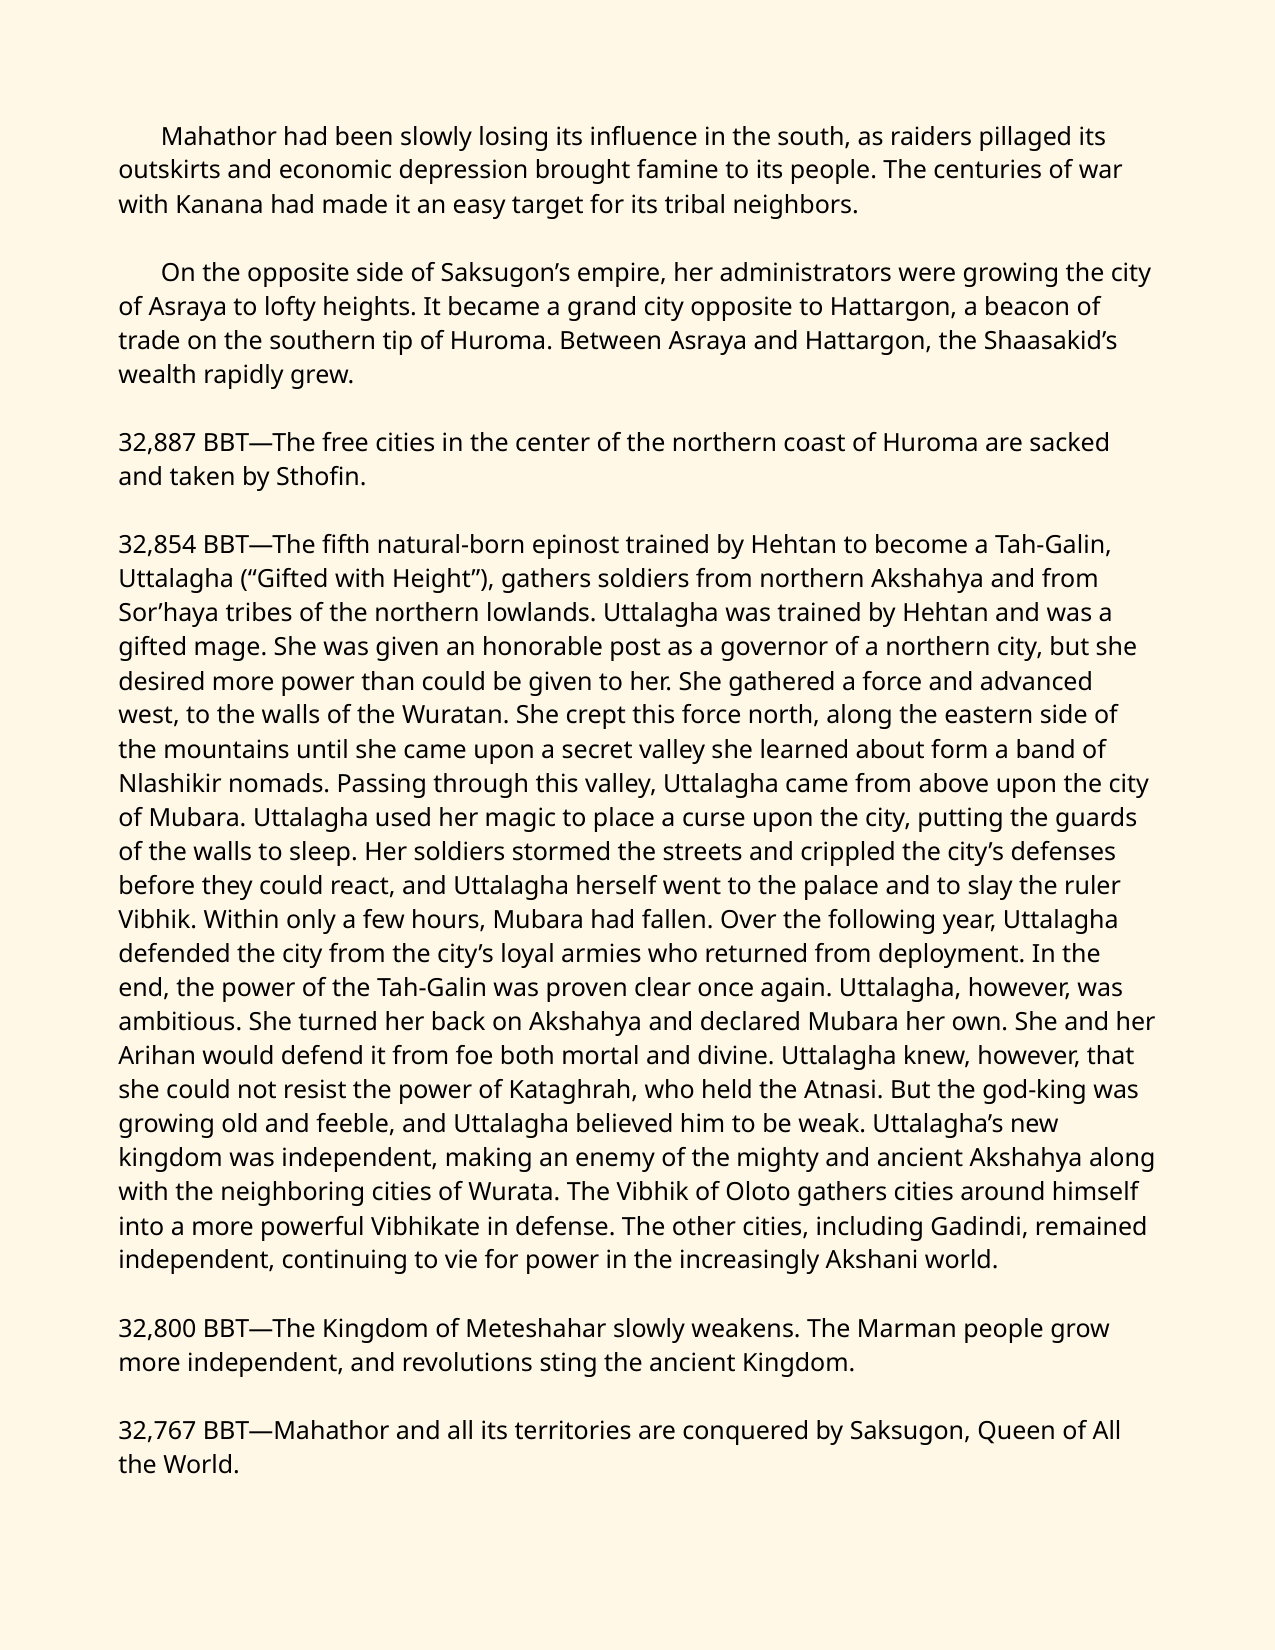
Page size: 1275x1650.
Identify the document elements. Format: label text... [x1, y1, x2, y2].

text 32,854 BBT—The fifth natural-born epinost trained by Hehtan to become a Tah-Galin, Uttalagha (“Gifted with Height”), gathers soldiers from northern Akshahya and from Sor’haya tribes of the northern lowlands. Uttalagha was trained by Hehtan and was a gifted mage. She was given an honorable post as a governor of a northern city, but she desired more power than could be given to her. She gathered a force and advanced west, to the walls of the Wuratan. She crept this force north, along the eastern side of the mountains until she came upon a secret valley she learned about form a band of Nlashikir nomads. Passing through this valley, Uttalagha came from above upon the city of Mubara. Uttalagha used her magic to place a curse upon the city, putting the guards of the walls to sleep. Her soldiers stormed the streets and crippled the city’s defenses before they could react, and Uttalagha herself went to the palace and to slay the ruler Vibhik. Within only a few hours, Mubara had fallen. Over the following year, Uttalagha defended the city from the city’s loyal armies who returned from deployment. In the end, the power of the Tah-Galin was proven clear once again. Uttalagha, however, was ambitious. She turned her back on Akshahya and declared Mubara her own. She and her Arihan would defend it from foe both mortal and divine. Uttalagha knew, however, that she could not resist the power of Kataghrah, who held the Atnasi. But the god-king was growing old and feeble, and Uttalagha believed him to be weak. Uttalagha’s new kingdom was independent, making an enemy of the mighty and ancient Akshahya along with the neighboring cities of Wurata. The Vibhik of Oloto gathers cities around himself into a more powerful Vibhikate in defense. The other cities, including Gadindi, remained independent, continuing to vie for power in the increasingly Akshani world. [118, 527, 1157, 1276]
text 32,887 BBT—The free cities in the center of the northern coast of Huroma are sacked and taken by Sthofin. [118, 425, 1157, 493]
text 32,800 BBT—The Kingdom of Meteshahar slowly weakens. The Marman people grow more independent, and revolutions sting the ancient Kingdom. [118, 1310, 1157, 1378]
text 32,767 BBT—Mahathor and all its territories are conquered by Saksugon, Queen of All the World. [118, 1412, 1157, 1481]
text On the opposite side of Saksugon’s empire, her administrators were growing the city of Asraya to lofty heights. It became a grand city opposite to Hattargon, a beacon of trade on the southern tip of Huroma. Between Asraya and Hattargon, the Shaasakid’s wealth rapidly grew. [118, 254, 1157, 391]
text Mahathor had been slowly losing its influence in the south, as raiders pillaged its outskirts and economic depression brought famine to its people. The centuries of war with Kanana had made it an easy target for its tribal neighbors. [118, 118, 1157, 220]
